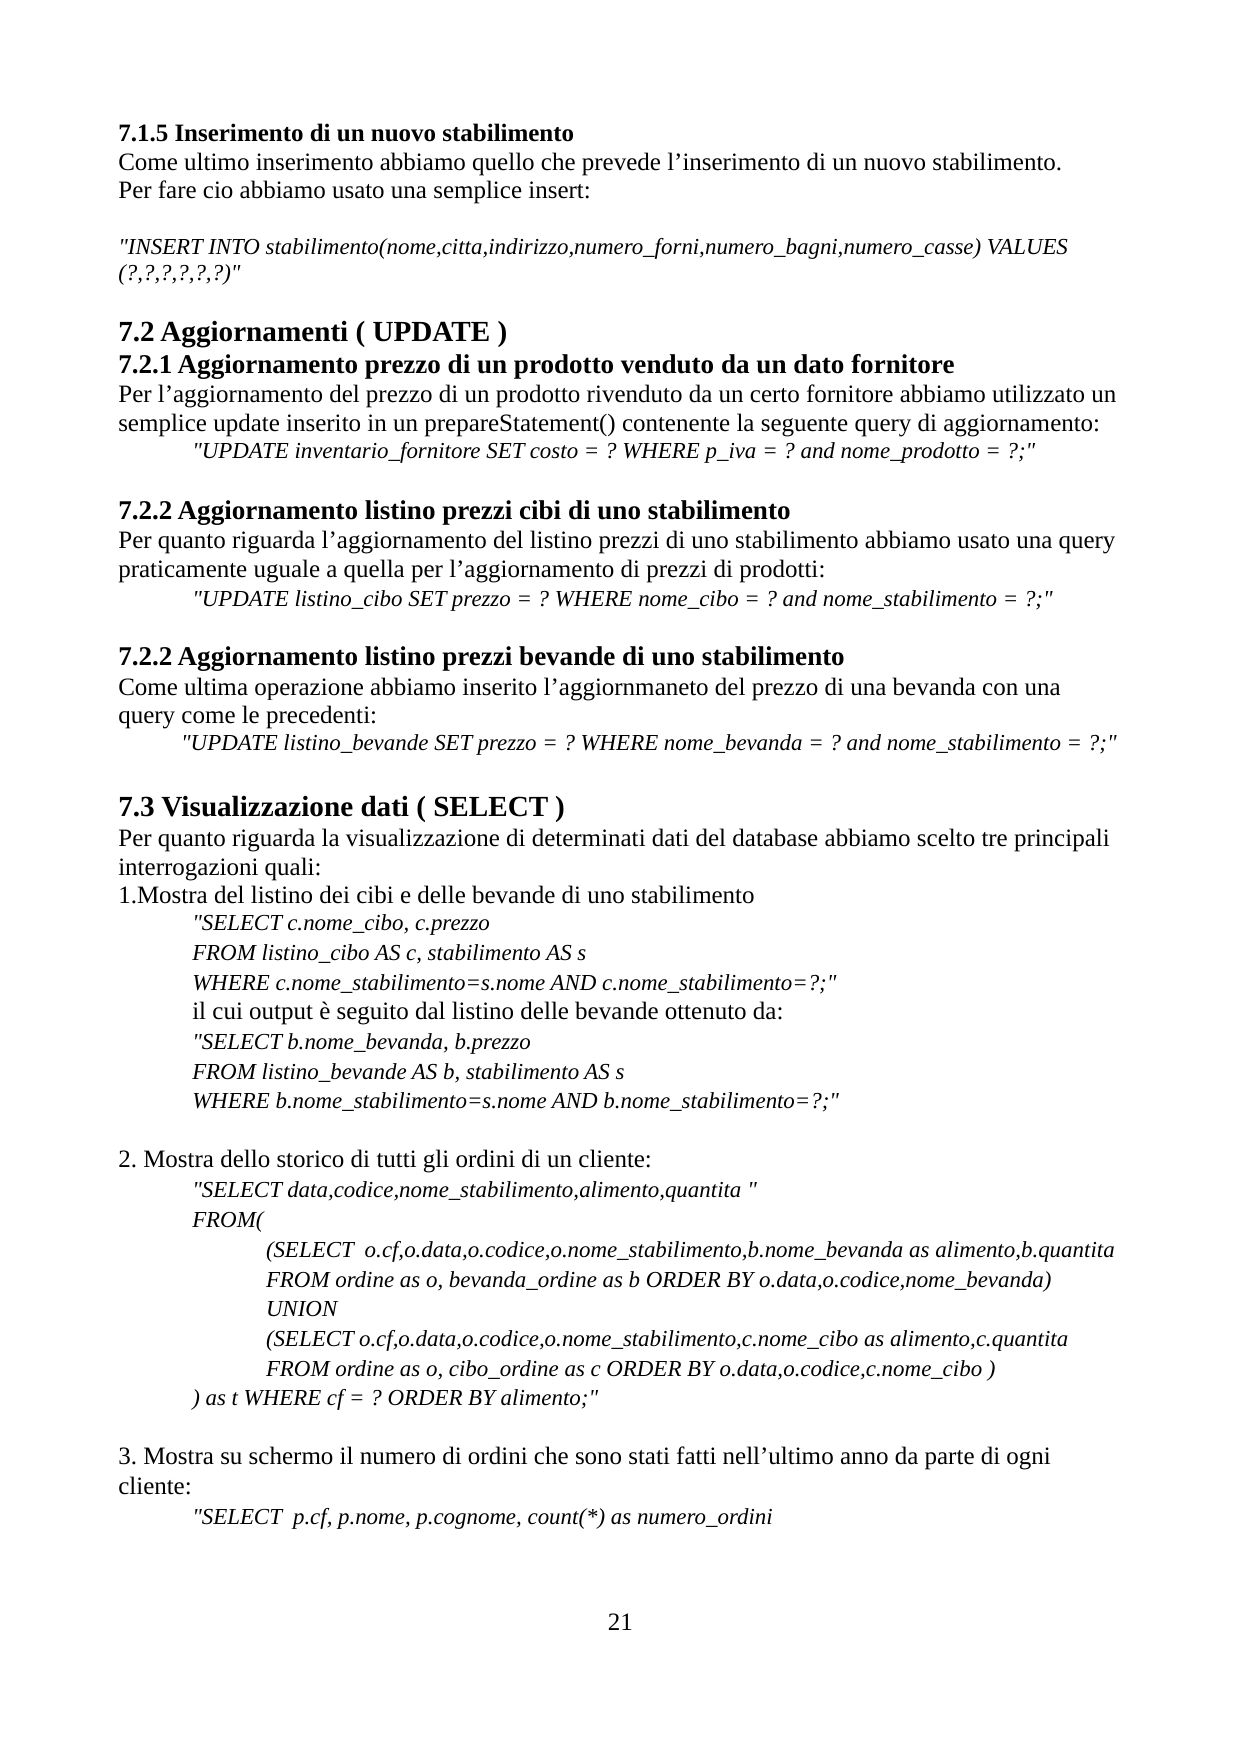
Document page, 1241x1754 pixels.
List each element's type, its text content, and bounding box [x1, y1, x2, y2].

text 3. Mostra su schermo il numero di ordini che sono stati fatti nell’ultimo anno da parte di ogni cliente: [118, 1440, 1122, 1500]
text Per l’aggiornamento del prezzo di un prodotto rivenduto da un certo fornitore abbiamo utilizzato un semplice update inserito in un prepareStatement() contenente la seguente query di aggiornamento: [118, 379, 1122, 437]
text "UPDATE listino_bevande SET prezzo = ? WHERE nome_bevanda = ? and nome_stabilimento = ?;" [118, 729, 1122, 756]
text FROM listino_cibo AS c, stabilimento AS s [118, 936, 1122, 965]
text Come ultima operazione abbiamo inserito l’aggiornmaneto del prezzo di una bevanda con una query come le precedenti: [118, 672, 1122, 729]
text "INSERT INTO stabilimento(nome,citta,indirizzo,numero_forni,numero_bagni,numero_casse) VALUES (?,?,?,?,?,?)" [118, 233, 1122, 286]
text WHERE c.nome_stabilimento=s.nome AND c.nome_stabilimento=?;" [118, 965, 1122, 995]
text FROM listino_bevande AS b, stabilimento AS s [118, 1054, 1122, 1084]
text ) as t WHERE cf = ? ORDER BY alimento;" [118, 1381, 1122, 1411]
text FROM ordine as o, cibo_ordine as c ORDER BY o.data,o.codice,c.nome_cibo ) [118, 1351, 1122, 1381]
text WHERE b.nome_stabilimento=s.nome AND b.nome_stabilimento=?;" [118, 1084, 1122, 1114]
text (SELECT o.cf,o.data,o.codice,o.nome_stabilimento,b.nome_bevanda as alimento,b.quantita [118, 1233, 1122, 1262]
text Per fare cio abbiamo usato una semplice insert: [118, 176, 1122, 204]
text FROM ordine as o, bevanda_ordine as b ORDER BY o.data,o.codice,nome_bevanda) [118, 1262, 1122, 1292]
text Per quanto riguarda la visualizzazione di determinati dati del database abbiamo scelto tre principali interrogazioni quali: [118, 823, 1122, 881]
text 2. Mostra dello storico di tutti gli ordini di un cliente: [118, 1143, 1122, 1173]
text il cui output è seguito dal listino delle bevande ottenuto da: [118, 995, 1122, 1025]
text 7.2.1 Aggiornamento prezzo di un prodotto venduto da un dato fornitore [118, 348, 1122, 379]
text Come ultimo inserimento abbiamo quello che prevede l’inserimento di un nuovo stabilimento. [118, 147, 1122, 176]
text 1.Mostra del listino dei cibi e delle bevande di uno stabilimento [118, 881, 1122, 909]
text 7.2.2 Aggiornamento listino prezzi bevande di uno stabilimento [118, 641, 1122, 672]
text FROM( [118, 1203, 1122, 1233]
text "SELECT p.cf, p.nome, p.cognome, count(*) as numero_ordini [118, 1500, 1122, 1529]
text "SELECT c.nome_cibo, c.prezzo [118, 909, 1122, 936]
text "UPDATE inventario_fornitore SET costo = ? WHERE p_iva = ? and nome_prodotto = ?;" [118, 437, 1122, 463]
text (SELECT o.cf,o.data,o.codice,o.nome_stabilimento,c.nome_cibo as alimento,c.quantita [118, 1322, 1122, 1351]
text 7.3 Visualizzazione dati ( SELECT ) [118, 789, 1122, 823]
text UNION [118, 1292, 1122, 1322]
text 7.1.5 Inserimento di un nuovo stabilimento [118, 118, 1122, 147]
text 7.2 Aggiornamenti ( UPDATE ) [118, 314, 1122, 348]
text "SELECT data,codice,nome_stabilimento,alimento,quantita " [118, 1173, 1122, 1203]
text "UPDATE listino_cibo SET prezzo = ? WHERE nome_cibo = ? and nome_stabilimento = ?;" [118, 583, 1122, 612]
text 7.2.2 Aggiornamento listino prezzi cibi di uno stabilimento [118, 494, 1122, 526]
text "SELECT b.nome_bevanda, b.prezzo [118, 1025, 1122, 1054]
text Per quanto riguarda l’aggiornamento del listino prezzi di uno stabilimento abbiamo usato una query praticamente uguale a quella per l’aggiornamento di prezzi di prodotti: [118, 526, 1122, 583]
